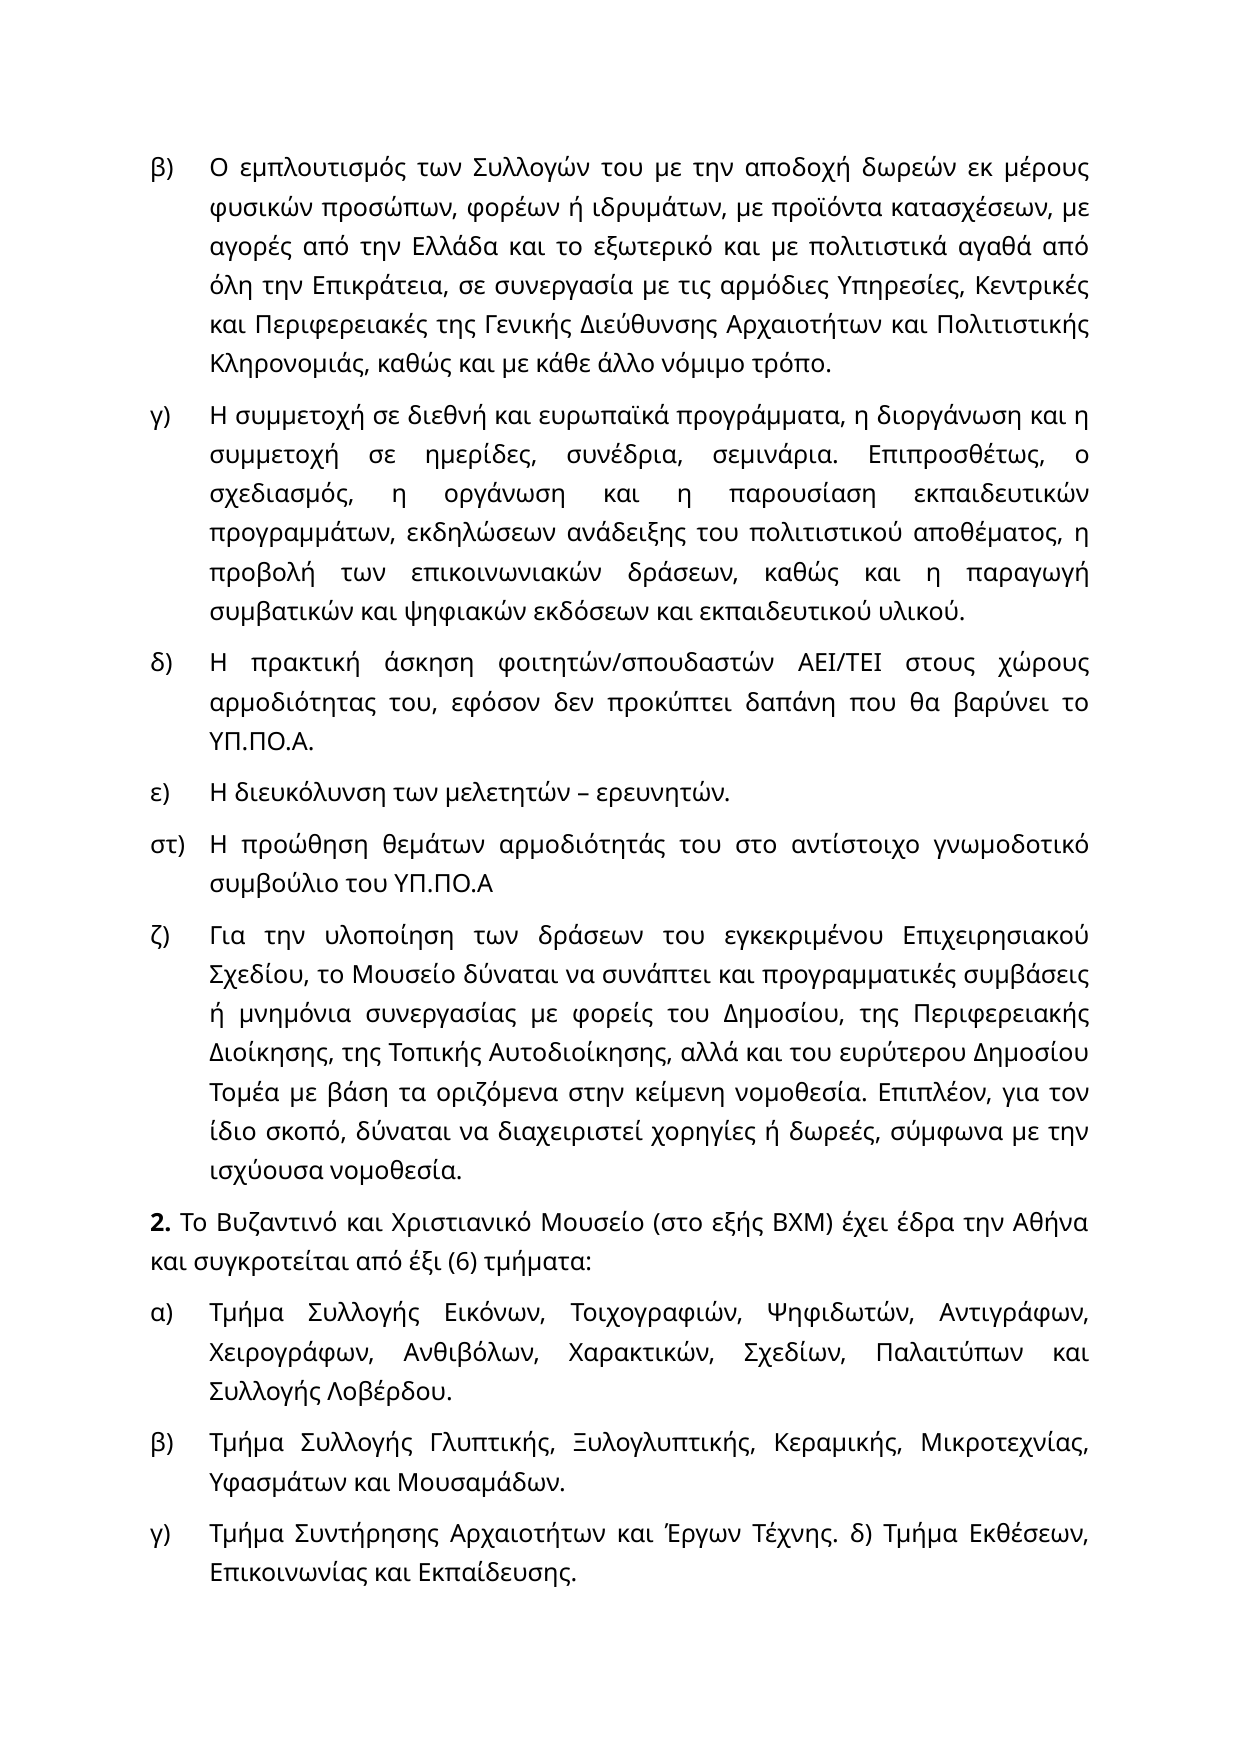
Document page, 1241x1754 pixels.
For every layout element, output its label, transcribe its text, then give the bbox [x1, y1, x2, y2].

list γ) Τμήμα Συντήρησης Αρχαιοτήτων και Έργων Τέχνης. δ) Τμήμα Εκθέσεων, Επικοινωνίας και Εκπαίδευσης. [150, 1516, 1090, 1589]
list α) Τμήμα Συλλογής Εικόνων, Τοιχογραφιών, Ψηφιδωτών, Αντιγράφων, Χειρογράφων, Ανθιβόλων, Χαρακτικών, Σχεδίων, Παλαιτύπων και Συλλογής Λοβέρδου. [150, 1295, 1090, 1407]
list ε) Η διευκόλυνση των μελετητών – ερευνητών. [150, 775, 1090, 809]
list β) Ο εμπλουτισμός των Συλλογών του με την αποδοχή δωρεών εκ μέρους φυσικών προσώπων, φορέων ή ιδρυμάτων, με προϊόντα κατασχέσεων, με αγορές από την Ελλάδα και το εξωτερικό και με πολιτιστικά αγαθά από όλη την Επικράτεια, σε συνεργασία με τις αρμόδιες Υπηρεσίες, Κεντρικές και Περιφερειακές της Γενικής Διεύθυνσης Αρχαιοτήτων και Πολιτιστικής Κληρονομιάς, καθώς και με κάθε άλλο νόμιμο τρόπο. [150, 150, 1090, 380]
text 2. Το Βυζαντινό και Χριστιανικό Μουσείο (στο εξής ΒΧΜ) έχει έδρα την Αθήνα και συγκροτείται από έξι (6) τμήματα: [150, 1204, 1090, 1277]
list δ) Η πρακτική άσκηση φοιτητών/σπουδαστών ΑΕΙ/ΤΕΙ στους χώρους αρμοδιότητας του, εφόσον δεν προκύπτει δαπάνη που θα βαρύνει το ΥΠ.ΠΟ.Α. [150, 645, 1090, 757]
list ζ) Για την υλοποίηση των δράσεων του εγκεκριμένου Επιχειρησιακού Σχεδίου, το Μουσείο δύναται να συνάπτει και προγραμματικές συμβάσεις ή μνημόνια συνεργασίας με φορείς του Δημοσίου, της Περιφερειακής Διοίκησης, της Τοπικής Αυτοδιοίκησης, αλλά και του ευρύτερου Δημοσίου Τομέα με βάση τα οριζόμενα στην κείμενη νομοθεσία. Επιπλέον, για τον ίδιο σκοπό, δύναται να διαχειριστεί χορηγίες ή δωρεές, σύμφωνα με την ισχύουσα νομοθεσία. [150, 917, 1090, 1187]
list στ) Η προώθηση θεμάτων αρμοδιότητάς του στο αντίστοιχο γνωμοδοτικό συμβούλιο του ΥΠ.ΠΟ.Α [150, 827, 1090, 900]
list γ) Η συμμετοχή σε διεθνή και ευρωπαϊκά προγράμματα, η διοργάνωση και η συμμετοχή σε ημερίδες, συνέδρια, σεμινάρια. Επιπροσθέτως, ο σχεδιασμός, η οργάνωση και η παρουσίαση εκπαιδευτικών προγραμμάτων, εκδηλώσεων ανάδειξης του πολιτιστικού αποθέματος, η προβολή των επικοινωνιακών δράσεων, καθώς και η παραγωγή συμβατικών και ψηφιακών εκδόσεων και εκπαιδευτικού υλικού. [150, 397, 1090, 627]
list β) Τμήμα Συλλογής Γλυπτικής, Ξυλογλυπτικής, Κεραμικής, Μικροτεχνίας, Υφασμάτων και Μουσαμάδων. [150, 1425, 1090, 1498]
